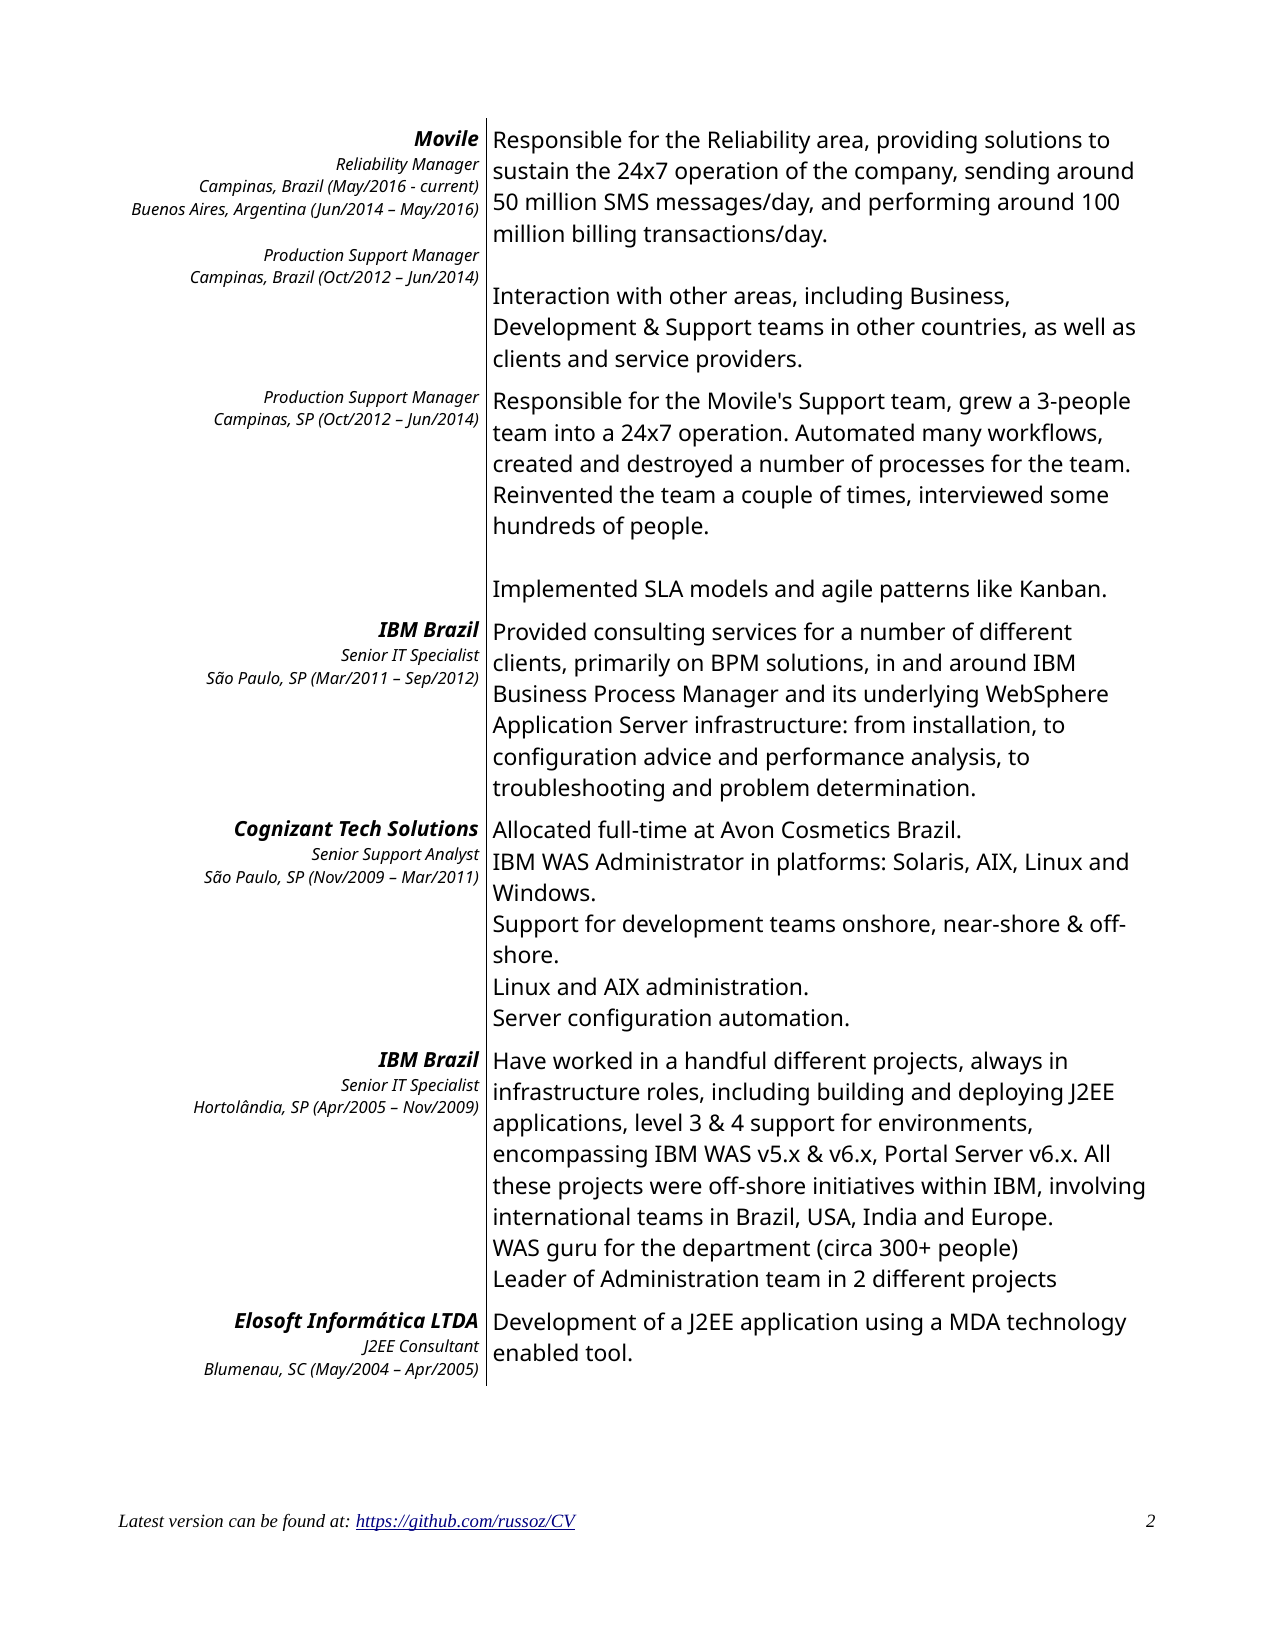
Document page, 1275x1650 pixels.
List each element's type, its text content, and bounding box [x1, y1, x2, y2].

table_cell Responsible for the Movile's Support team, grew a 3-people team into a 24x7 operation. Automated many workflows, created and destroyed a number of processes for the team. Reinvented the team a couple of times, interviewed some hundreds of people. Implemented SLA models and agile patterns like Kanban. [487, 380, 1157, 610]
table_cell Development of a J2EE application using a MDA technology enabled tool. [487, 1300, 1157, 1386]
table_cell Allocated full-time at Avon Cosmetics Brazil. IBM WAS Administrator in platforms: Solaris, AIX, Linux and Windows. Support for development teams onshore, near-shore & off-shore. Linux and AIX administration. Server configuration automation. [487, 809, 1157, 1039]
table_cell Have worked in a handful different projects, always in infrastructure roles, including building and deploying J2EE applications, level 3 & 4 support for environments, encompassing IBM WAS v5.x & v6.x, Portal Server v6.x. All these projects were off-shore initiatives within IBM, involving international teams in Brazil, USA, India and Europe. WAS guru for the department (circa 300+ people) Leader of Administration team in 2 different projects [487, 1039, 1157, 1300]
table_cell IBM Brazil Senior IT Specialist Hortolândia, SP (Apr/2005 – Nov/2009) [118, 1039, 486, 1300]
table_cell IBM Brazil Senior IT Specialist São Paulo, SP (Mar/2011 – Sep/2012) [118, 610, 486, 809]
table_cell Provided consulting services for a number of different clients, primarily on BPM solutions, in and around IBM Business Process Manager and its underlying WebSphere Application Server infrastructure: from installation, to configuration advice and performance analysis, to troubleshooting and problem determination. [487, 610, 1157, 809]
table_cell Elosoft Informática LTDA J2EE Consultant Blumenau, SC (May/2004 – Apr/2005) [118, 1300, 486, 1386]
table_cell Production Support Manager Campinas, SP (Oct/2012 – Jun/2014) [118, 380, 486, 610]
table_cell Movile Reliability Manager Campinas, Brazil (May/2016 - current) Buenos Aires, Argentina (Jun/2014 – May/2016) Production Support Manager Campinas, Brazil (Oct/2012 – Jun/2014) [118, 118, 486, 379]
table_cell Responsible for the Reliability area, providing solutions to sustain the 24x7 operation of the company, sending around 50 million SMS messages/day, and performing around 100 million billing transactions/day. Interaction with other areas, including Business, Development & Support teams in other countries, as well as clients and service providers. [487, 118, 1157, 379]
table_cell Cognizant Tech Solutions Senior Support Analyst São Paulo, SP (Nov/2009 – Mar/2011) [118, 809, 486, 1039]
